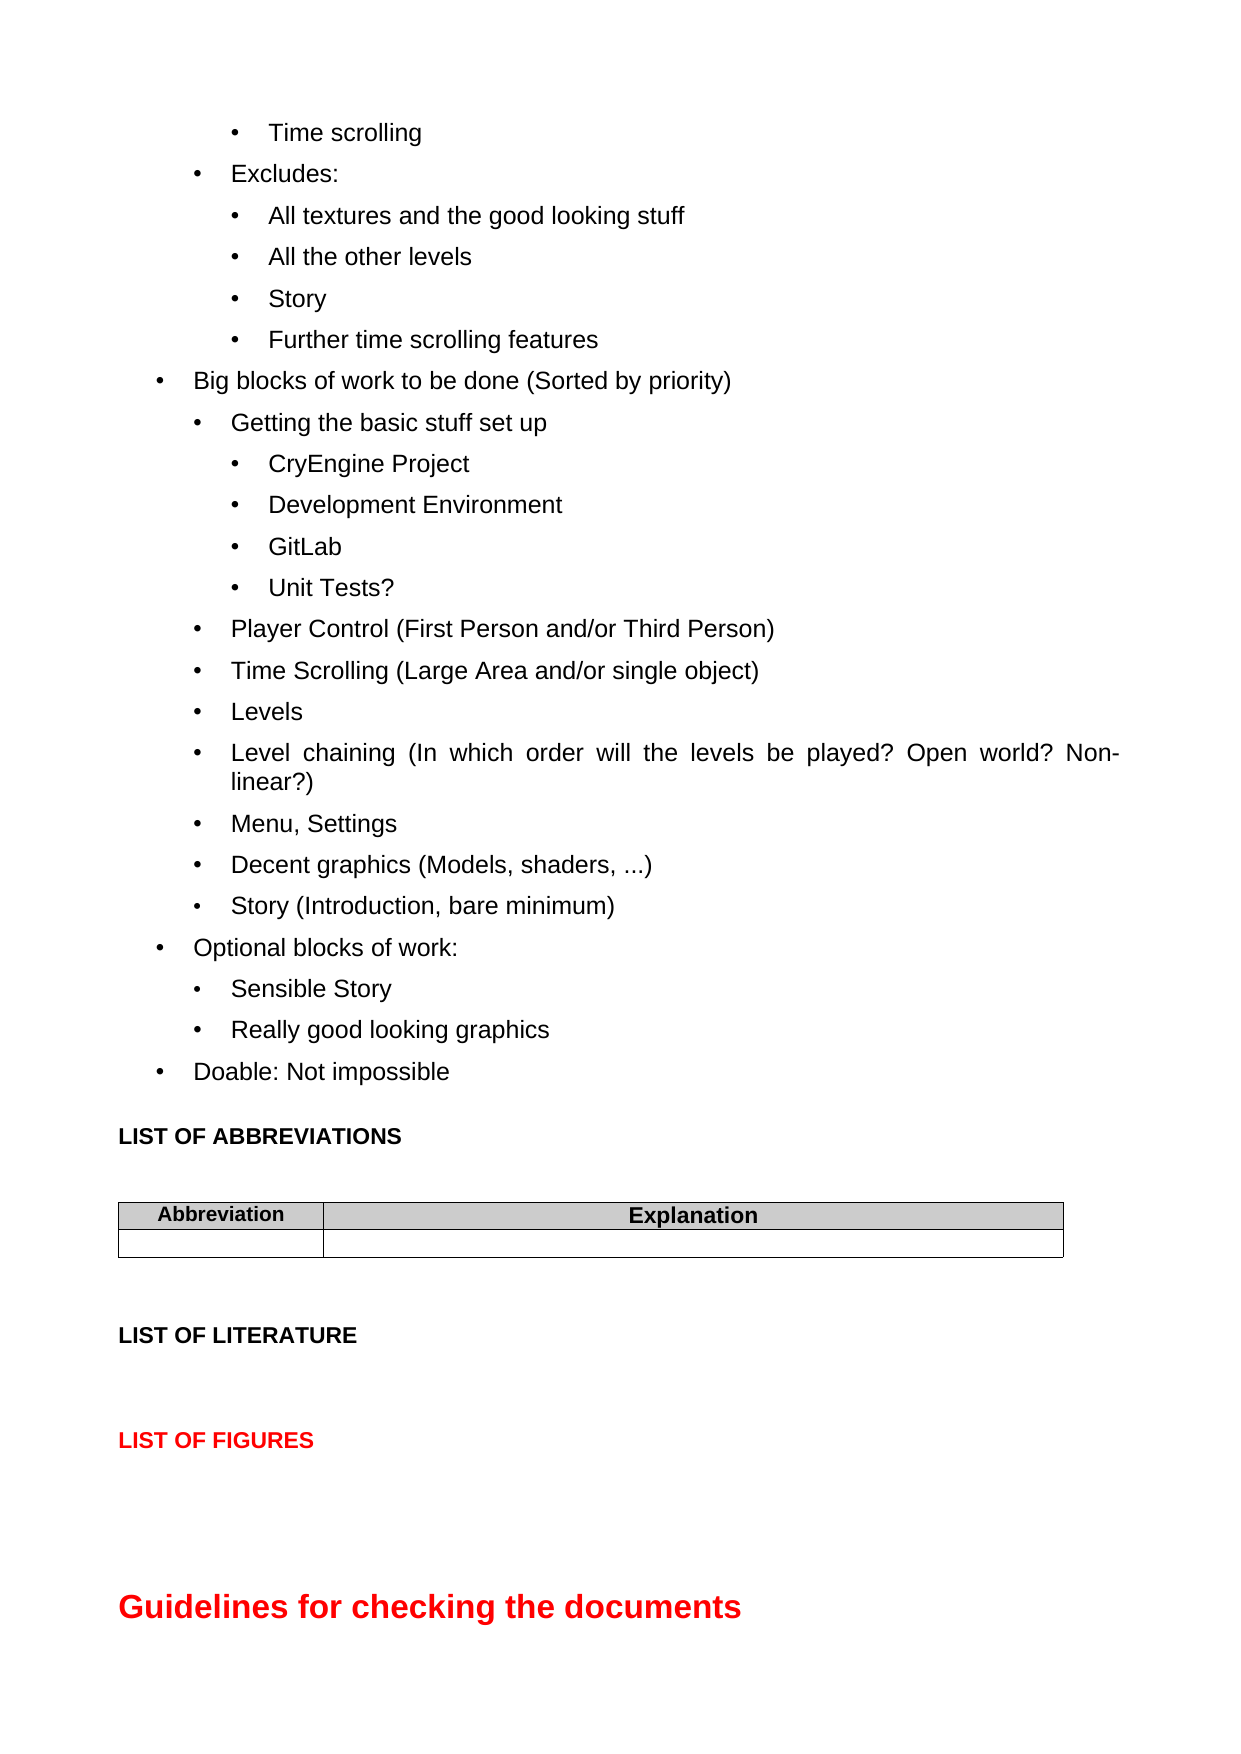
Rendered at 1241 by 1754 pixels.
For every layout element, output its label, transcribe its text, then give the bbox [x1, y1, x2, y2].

list Excludes: [193, 159, 1122, 188]
list Level chaining (In which order will the levels be played? Open world? Non-linear?) [193, 738, 1122, 796]
list Doable: Not impossible [156, 1056, 1122, 1085]
list Really good looking graphics [193, 1015, 1122, 1044]
table_cell [119, 1230, 323, 1257]
list Optional blocks of work: [156, 932, 1122, 961]
list Levels [193, 697, 1122, 726]
table_header Abbreviation [119, 1203, 323, 1229]
list Story [231, 283, 1122, 312]
list All the other levels [231, 242, 1122, 271]
list All textures and the good looking stuff [231, 201, 1122, 230]
list Sensible Story [193, 974, 1122, 1003]
text List of Abbreviations [118, 1123, 1122, 1149]
list Story (Introduction, bare minimum) [193, 891, 1122, 920]
list Development Environment [231, 490, 1122, 519]
list Further time scrolling features [231, 325, 1122, 354]
text List of Figures [118, 1427, 1122, 1453]
list Big blocks of work to be done (Sorted by priority) [156, 366, 1122, 395]
list CryEngine Project [231, 449, 1122, 478]
list Time Scrolling (Large Area and/or single object) [193, 656, 1122, 684]
table_cell [324, 1230, 1063, 1257]
list Time scrolling [231, 118, 1122, 147]
text Guidelines for checking the documents [118, 1587, 1122, 1626]
list GitLab [231, 532, 1122, 561]
list Decent graphics (Models, shaders, ...) [193, 850, 1122, 879]
table_header Explanation [324, 1203, 1063, 1229]
list Unit Tests? [231, 573, 1122, 602]
text List of Literature [118, 1322, 1122, 1349]
list Menu, Settings [193, 808, 1122, 837]
list Getting the basic stuff set up [193, 408, 1122, 436]
list Player Control (First Person and/or Third Person) [193, 614, 1122, 643]
